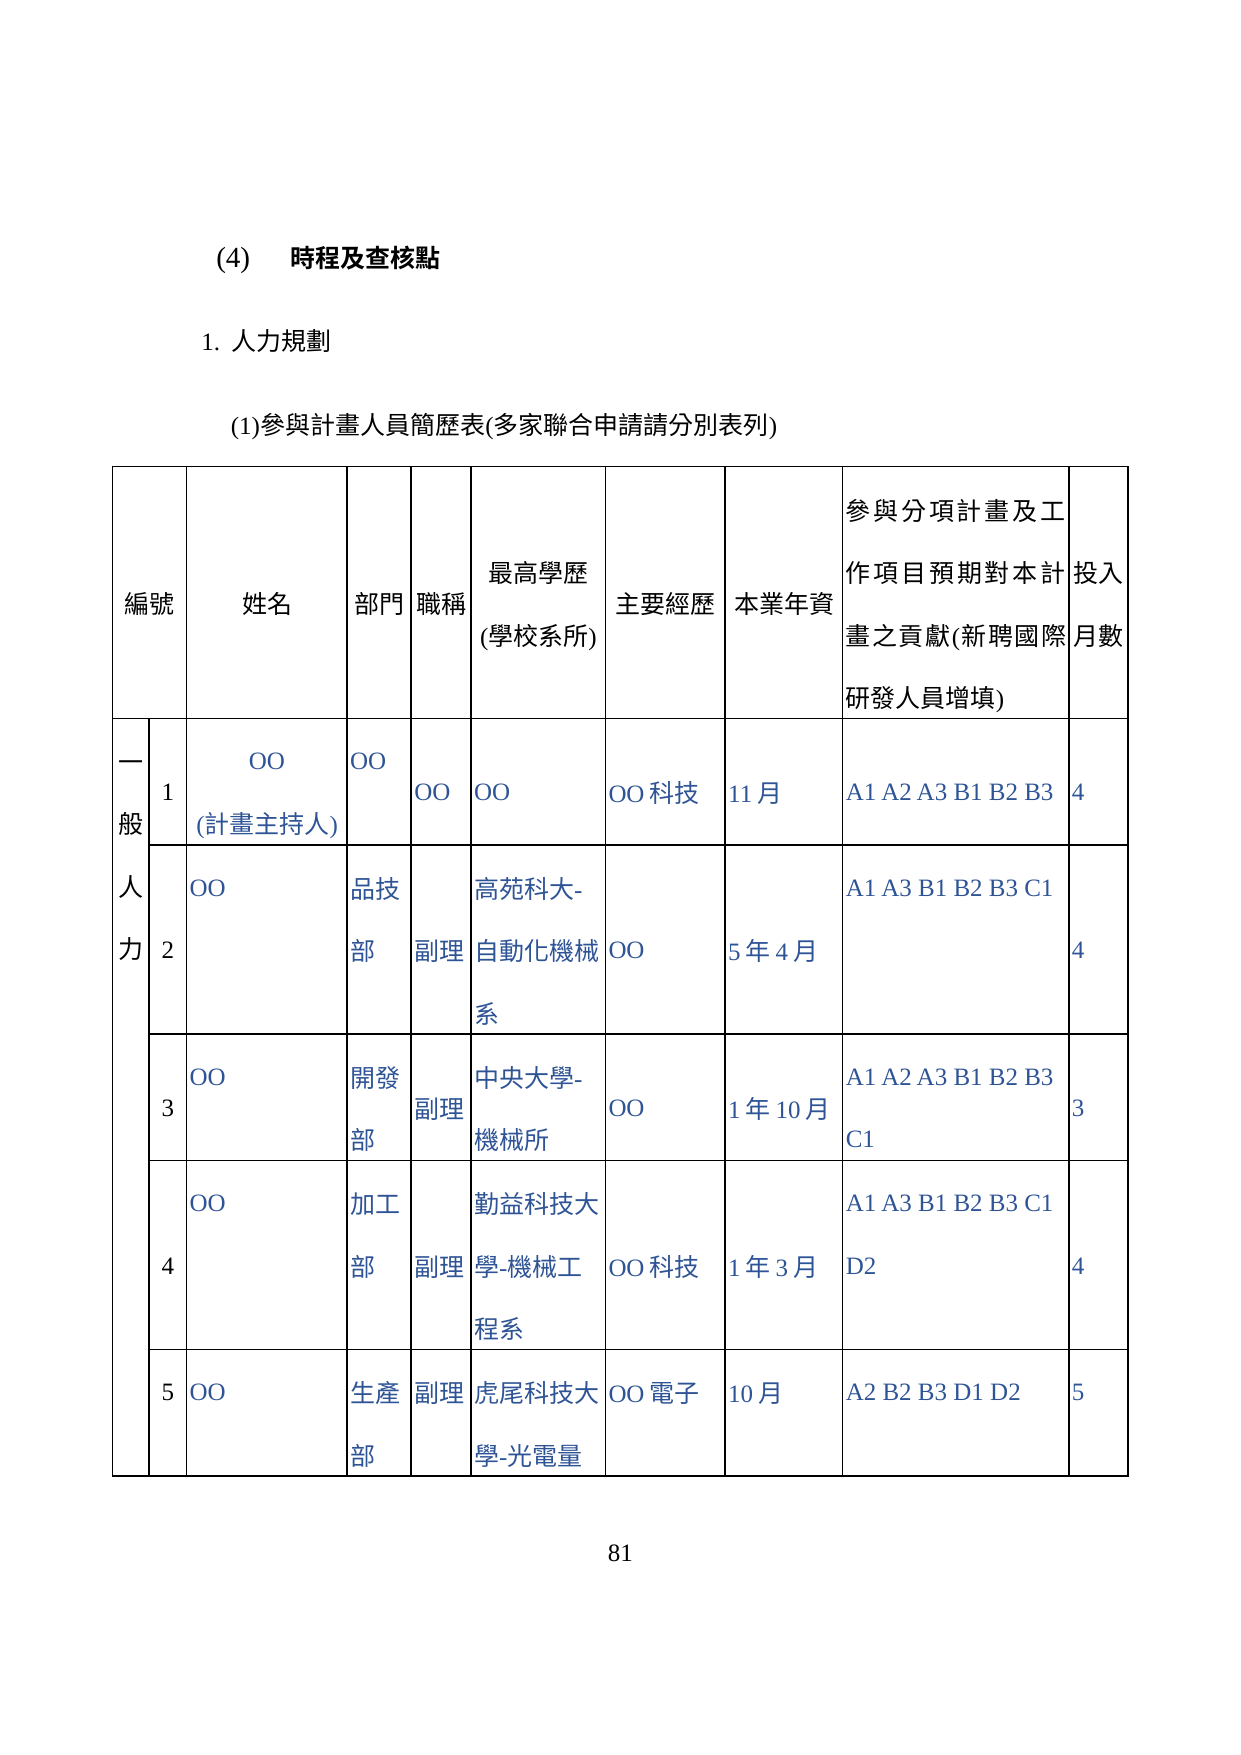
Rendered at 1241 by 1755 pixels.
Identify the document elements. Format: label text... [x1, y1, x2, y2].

table_cell 副理 [412, 1350, 470, 1475]
table_header 參與分項計畫及工作項目預期對本計畫之貢獻(新聘國際研發人員增填) [843, 467, 1068, 717]
table_cell 1年10月 [726, 1035, 842, 1159]
table_header 最高學歷 (學校系所) [472, 467, 605, 717]
list 人力規劃 [201, 298, 1128, 361]
table_cell 5 [1070, 1350, 1127, 1475]
table_cell OO [472, 719, 605, 844]
table_cell A2 B2 B3 D1 D2 [843, 1350, 1068, 1475]
table_cell OO電子 [606, 1350, 724, 1475]
table_cell A1 A3 B1 B2 B3 C1 D2 [843, 1161, 1068, 1349]
table_cell 5 [150, 1350, 186, 1475]
table_cell OO (計畫主持人) [187, 719, 346, 844]
table_cell 高苑科大-自動化機械系 [472, 846, 605, 1033]
table_cell 開發部 [348, 1035, 410, 1159]
table_cell A1 A2 A3 B1 B2 B3 [843, 719, 1068, 844]
table_header 編號 [113, 467, 186, 717]
table_cell 副理 [412, 1035, 470, 1159]
table_header 本業年資 [726, 467, 842, 717]
table_cell OO [348, 719, 410, 844]
table_cell A1 A3 B1 B2 B3 C1 [843, 846, 1068, 1033]
table_cell OO [606, 846, 724, 1033]
table_cell 虎尾科技大學-光電量 [472, 1350, 605, 1475]
list 時程及查核點 [216, 214, 1128, 277]
table_cell 品技部 [348, 846, 410, 1033]
table_cell OO [412, 719, 470, 844]
table_header 投入 月數 [1070, 467, 1127, 717]
table_header 部門 [348, 467, 410, 717]
table_cell A1 A2 A3 B1 B2 B3 C1 [843, 1035, 1068, 1159]
table_cell 10月 [726, 1350, 842, 1475]
table_cell 3 [150, 1035, 186, 1159]
table_cell 1年3月 [726, 1161, 842, 1349]
table_cell 4 [150, 1161, 186, 1349]
table_cell 一般人力 [113, 719, 148, 1475]
table_cell OO [606, 1035, 724, 1159]
table_cell 副理 [412, 846, 470, 1033]
table_cell 4 [1070, 846, 1127, 1033]
table_cell OO [187, 1035, 346, 1159]
table_cell 4 [1070, 719, 1127, 844]
list 參與計畫人員簡歷表(多家聯合申請請分別表列) [231, 382, 1128, 444]
table_cell 5年4月 [726, 846, 842, 1033]
table_cell 4 [1070, 1161, 1127, 1349]
table_cell OO [187, 1350, 346, 1475]
table_cell 2 [150, 846, 186, 1033]
table_cell 1 [150, 719, 186, 844]
table_cell 11月 [726, 719, 842, 844]
table_header 姓名 [187, 467, 346, 717]
table_cell OO [187, 1161, 346, 1349]
table_cell 生產部 [348, 1350, 410, 1475]
table_cell 中央大學-機械所 [472, 1035, 605, 1159]
table_cell 勤益科技大學-機械工程系 [472, 1161, 605, 1349]
table_cell OO科技 [606, 719, 724, 844]
table_cell OO科技 [606, 1161, 724, 1349]
table_cell OO [187, 846, 346, 1033]
table_cell 副理 [412, 1161, 470, 1349]
table_cell 3 [1070, 1035, 1127, 1159]
table_header 職稱 [412, 467, 470, 717]
table_cell 加工部 [348, 1161, 410, 1349]
table_header 主要經歷 [606, 467, 724, 717]
